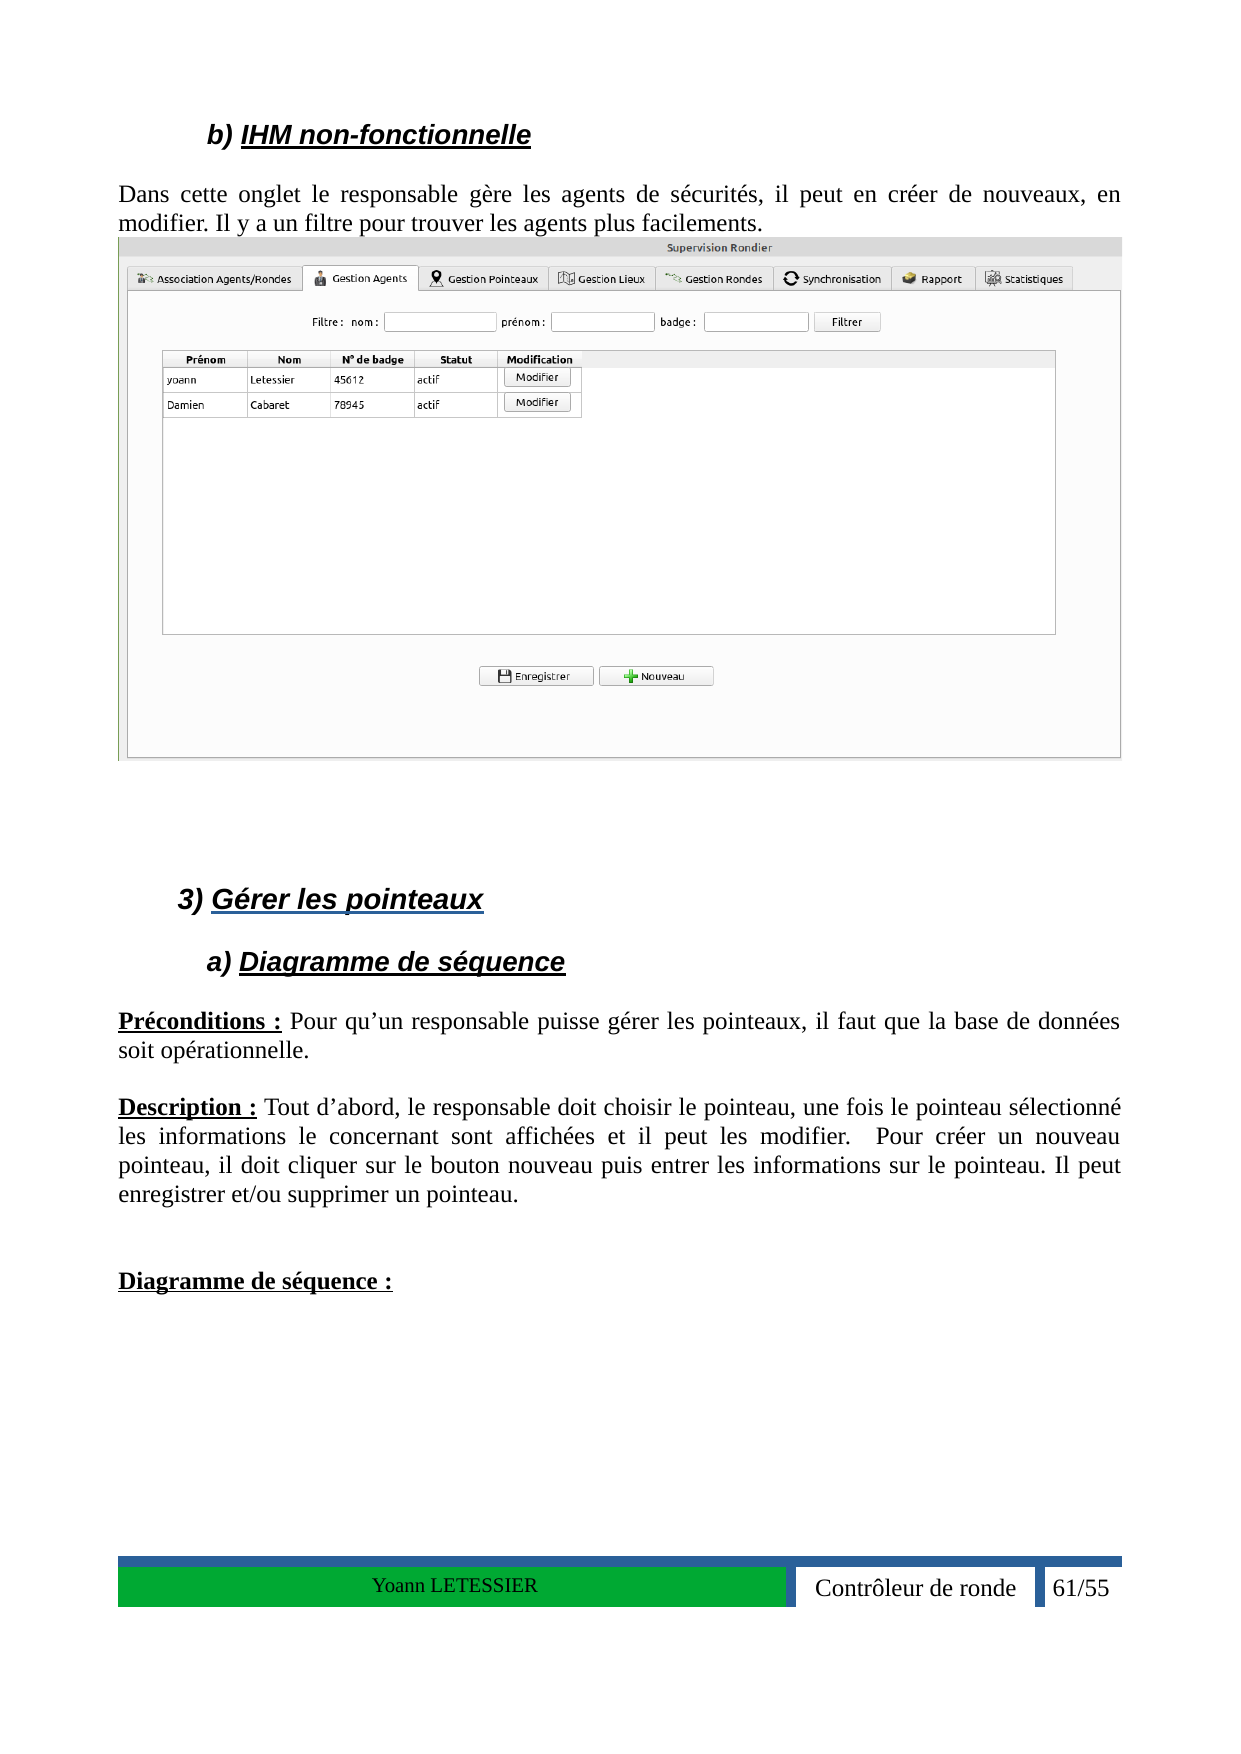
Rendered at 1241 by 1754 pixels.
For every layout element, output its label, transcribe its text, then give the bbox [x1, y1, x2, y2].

subtitle IHM non-fonctionnelle [118, 118, 1122, 150]
text Dans cette onglet le responsable gère les agents de sécurités, il peut en créer de nouveaux, en modifier. Il y a un filtre pour trouver les agents plus facilements. [118, 179, 1122, 237]
text Description : Tout d’abord, le responsable doit choisir le pointeau, une fois le pointeau sélectionné les informations le concernant sont affichées et il peut les modifier. Pour créer un nouveau pointeau, il doit cliquer sur le bouton nouveau puis entrer les informations sur le pointeau. Il peut enregistrer et/ou supprimer un pointeau. [118, 1092, 1122, 1207]
subtitle Diagramme de séquence [118, 945, 1122, 977]
picture [118, 237, 1123, 761]
subtitle Gérer les pointeaux [118, 882, 1122, 915]
text Diagramme de séquence : [118, 1266, 1122, 1294]
text Préconditions : Pour qu’un responsable puisse gérer les pointeaux, il faut que la base de données soit opérationnelle. [118, 1006, 1122, 1064]
